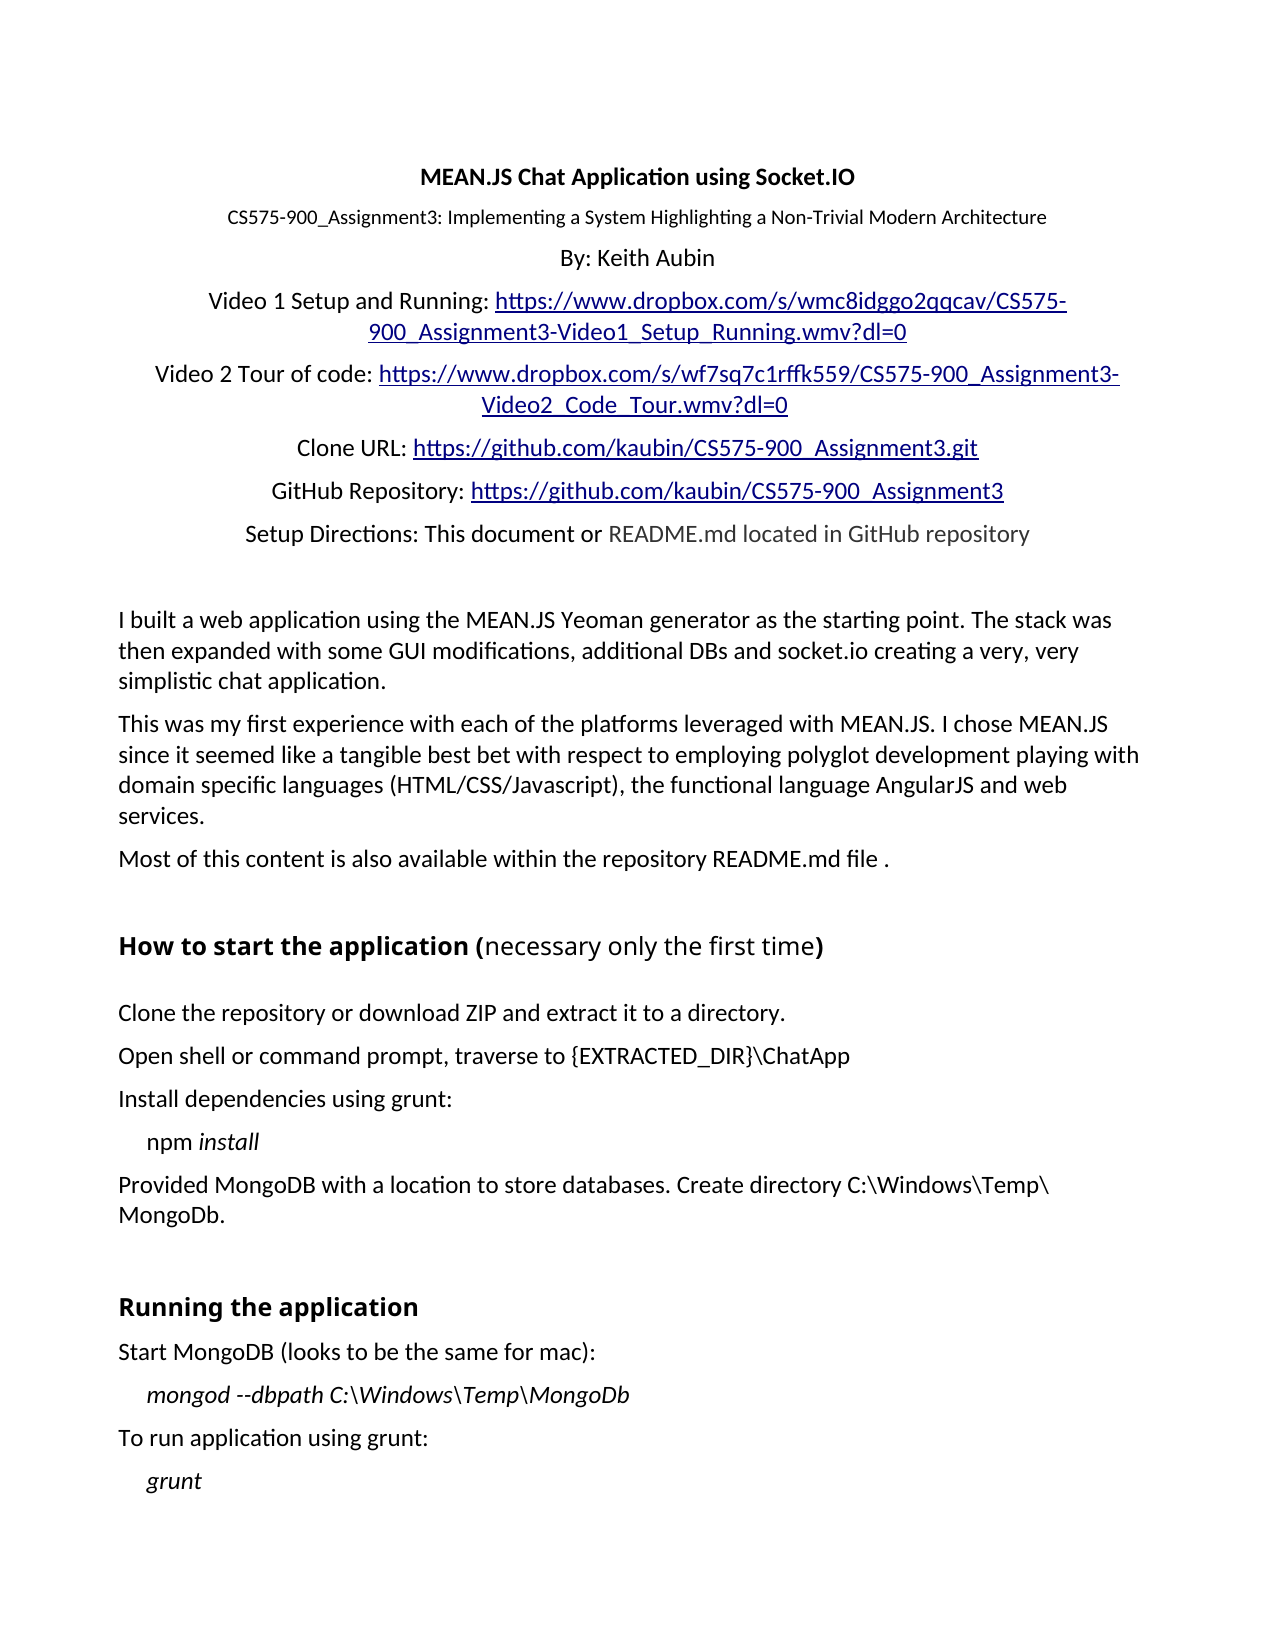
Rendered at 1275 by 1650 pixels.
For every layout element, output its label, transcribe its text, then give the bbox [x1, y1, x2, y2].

text Most of this content is also available within the repository README.md file . [118, 843, 1157, 873]
text How to start the application (necessary only the first time) [118, 929, 1157, 963]
text Clone URL: https://github.com/kaubin/CS575-900_Assignment3.git [118, 432, 1157, 463]
text CS575-900_Assignment3: Implementing a System Highlighting a Non-Trivial Modern Architecture [118, 204, 1157, 229]
text Clone the repository or download ZIP and extract it to a directory. [118, 997, 1157, 1028]
text Setup Directions: This document or README.md located in GitHub repository [118, 518, 1157, 549]
text Video 1 Setup and Running: https://www.dropbox.com/s/wmc8idggo2qqcav/CS575-900_Assignment3-Video1_Setup_Running.wmv?dl=0 [118, 285, 1157, 346]
text Open shell or command prompt, traverse to {EXTRACTED_DIR}\ChatApp [118, 1040, 1157, 1071]
text MEAN.JS Chat Application using Socket.IO [118, 161, 1157, 192]
text Running the application [118, 1289, 1157, 1323]
text Provided MongoDB with a location to store databases. Create directory C:\Windows\Temp\MongoDb. [118, 1169, 1157, 1230]
text Install dependencies using grunt: [118, 1083, 1157, 1114]
text npm install [118, 1126, 1157, 1157]
text By: Keith Aubin [118, 242, 1157, 273]
text Video 2 Tour of code: https://www.dropbox.com/s/wf7sq7c1rffk559/CS575-900_Assignment3-Video2_Code_Tour.wmv?dl=0 [118, 359, 1157, 420]
text Start MongoDB (looks to be the same for mac): [118, 1336, 1157, 1366]
text mongod --dbpath C:\Windows\Temp\MongoDb [118, 1379, 1157, 1409]
text This was my first experience with each of the platforms leveraged with MEAN.JS. I chose MEAN.JS since it seemed like a tangible best bet with respect to employing polyglot development playing with domain specific languages (HTML/CSS/Javascript), the functional language AngularJS and web services. [118, 708, 1157, 830]
text To run application using grunt: [118, 1422, 1157, 1452]
text I built a web application using the MEAN.JS Yeoman generator as the starting point. The stack was then expanded with some GUI modifications, additional DBs and socket.io creating a very, very simplistic chat application. [118, 604, 1157, 696]
text GitHub Repository: https://github.com/kaubin/CS575-900_Assignment3 [118, 475, 1157, 506]
text grunt [118, 1465, 1157, 1495]
